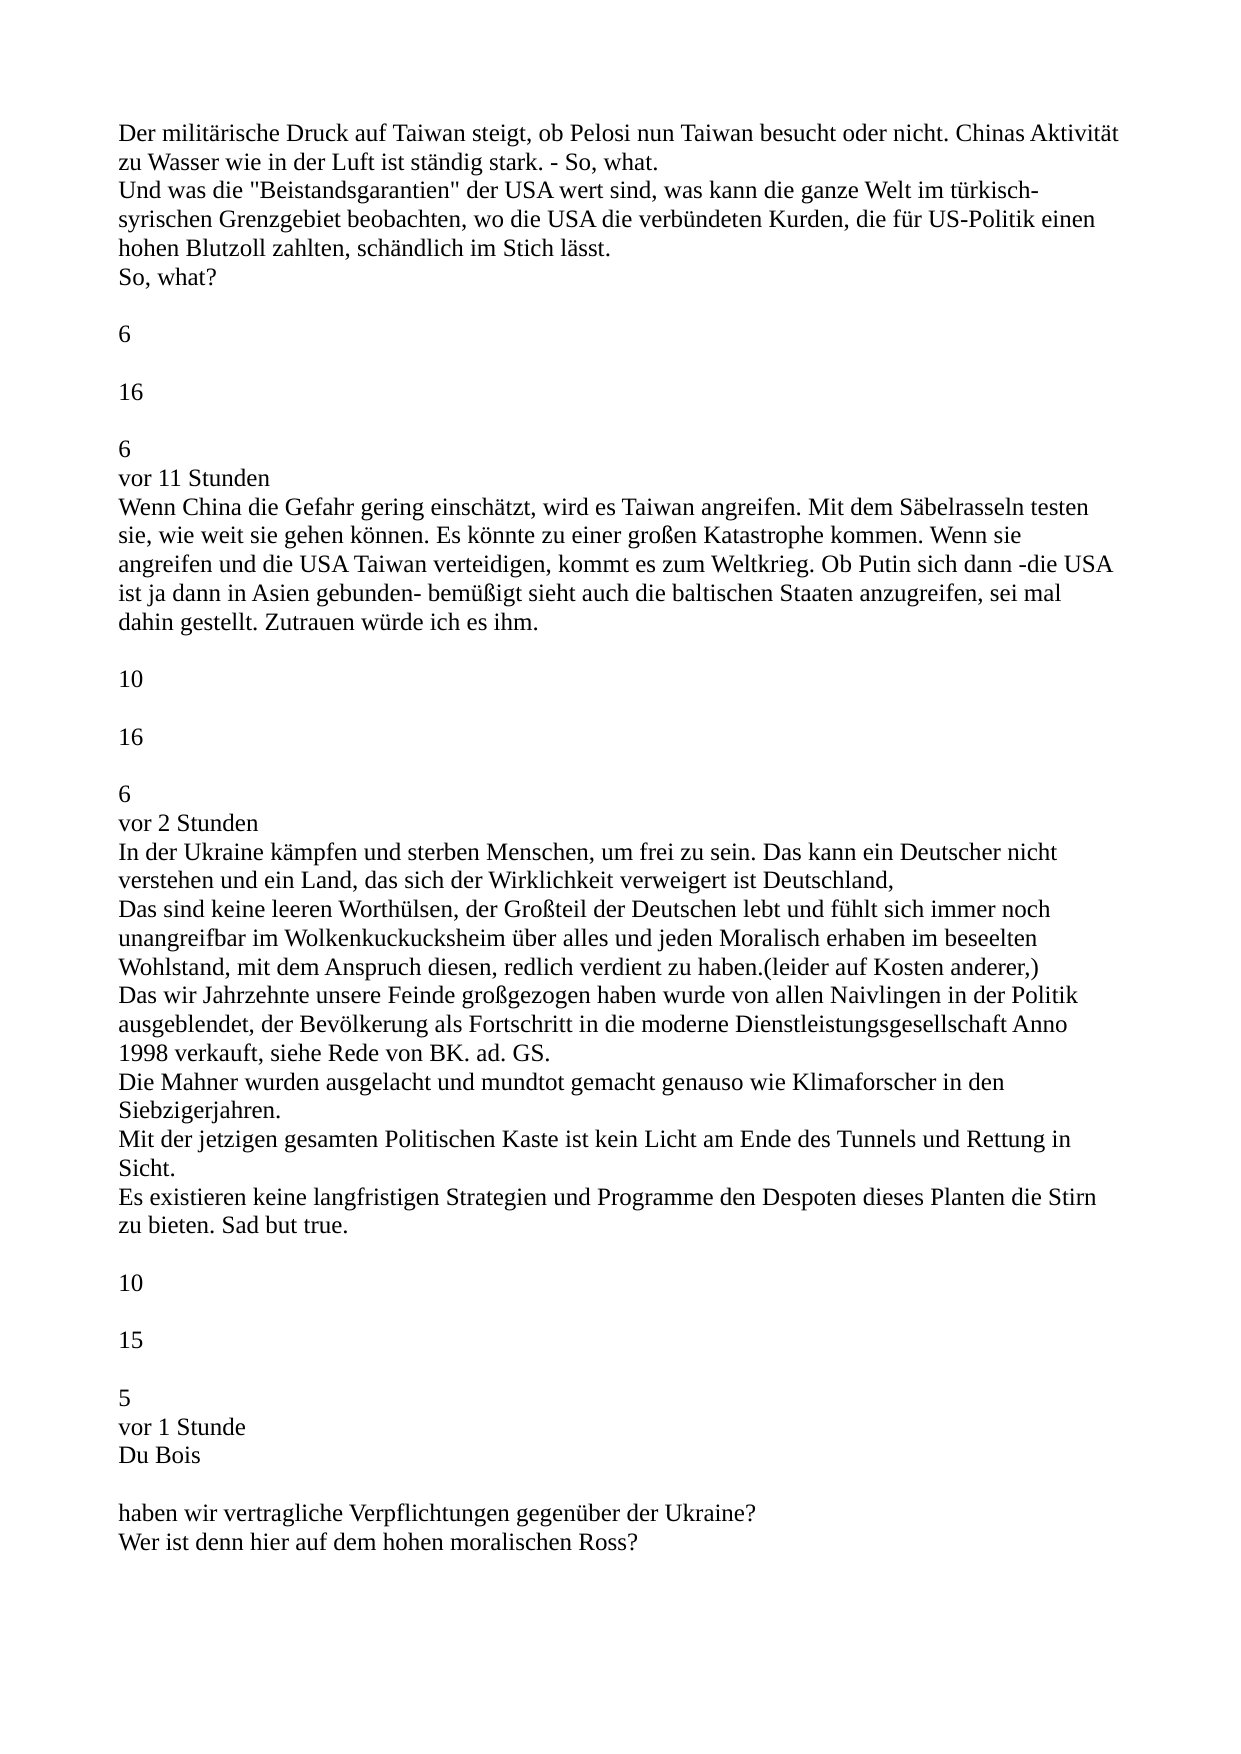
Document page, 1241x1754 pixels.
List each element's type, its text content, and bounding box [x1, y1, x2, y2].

text In der Ukraine kämpfen und sterben Menschen, um frei zu sein. Das kann ein Deutscher nicht verstehen und ein Land, das sich der Wirklichkeit verweigert ist Deutschland, [118, 837, 1122, 894]
text Die Mahner wurden ausgelacht und mundtot gemacht genauso wie Klimaforscher in den Siebzigerjahren. [118, 1067, 1122, 1124]
text 10 [118, 664, 1122, 693]
text 5 [118, 1383, 1122, 1412]
text Und was die "Beistandsgarantien" der USA wert sind, was kann die ganze Welt im türkisch-syrischen Grenzgebiet beobachten, wo die USA die verbündeten Kurden, die für US-Politik einen hohen Blutzoll zahlten, schändlich im Stich lässt. [118, 176, 1122, 262]
text Wenn China die Gefahr gering einschätzt, wird es Taiwan angreifen. Mit dem Säbelrasseln testen sie, wie weit sie gehen können. Es könnte zu einer großen Katastrophe kommen. Wenn sie angreifen und die USA Taiwan verteidigen, kommt es zum Weltkrieg. Ob Putin sich dann -die USA ist ja dann in Asien gebunden- bemüßigt sieht auch die baltischen Staaten anzugreifen, sei mal dahin gestellt. Zutrauen würde ich es ihm. [118, 492, 1122, 636]
text 15 [118, 1326, 1122, 1354]
text vor 11 Stunden [118, 463, 1122, 492]
text vor 1 Stunde [118, 1412, 1122, 1441]
text 6 [118, 434, 1122, 463]
text Der militärische Druck auf Taiwan steigt, ob Pelosi nun Taiwan besucht oder nicht. Chinas Aktivität zu Wasser wie in der Luft ist ständig stark. - So, what. [118, 118, 1122, 176]
text 10 [118, 1268, 1122, 1297]
text vor 2 Stunden [118, 808, 1122, 837]
text Das sind keine leeren Worthülsen, der Großteil der Deutschen lebt und fühlt sich immer noch unangreifbar im Wolkenkuckucksheim über alles und jeden Moralisch erhaben im beseelten Wohlstand, mit dem Anspruch diesen, redlich verdient zu haben.(leider auf Kosten anderer,) [118, 894, 1122, 981]
text Das wir Jahrzehnte unsere Feinde großgezogen haben wurde von allen Naivlingen in der Politik ausgeblendet, der Bevölkerung als Fortschritt in die moderne Dienstleistungsgesellschaft Anno 1998 verkauft, siehe Rede von BK. ad. GS. [118, 981, 1122, 1067]
text Mit der jetzigen gesamten Politischen Kaste ist kein Licht am Ende des Tunnels und Rettung in Sicht. [118, 1124, 1122, 1182]
text So, what? [118, 262, 1122, 291]
text 6 [118, 779, 1122, 808]
text 16 [118, 722, 1122, 751]
text Wer ist denn hier auf dem hohen moralischen Ross? [118, 1527, 1122, 1556]
text 16 [118, 377, 1122, 406]
text Es existieren keine langfristigen Strategien und Programme den Despoten dieses Planten die Stirn zu bieten. Sad but true. [118, 1182, 1122, 1239]
text haben wir vertragliche Verpflichtungen gegenüber der Ukraine? [118, 1498, 1122, 1527]
text Du Bois [118, 1441, 1122, 1469]
text 6 [118, 319, 1122, 348]
